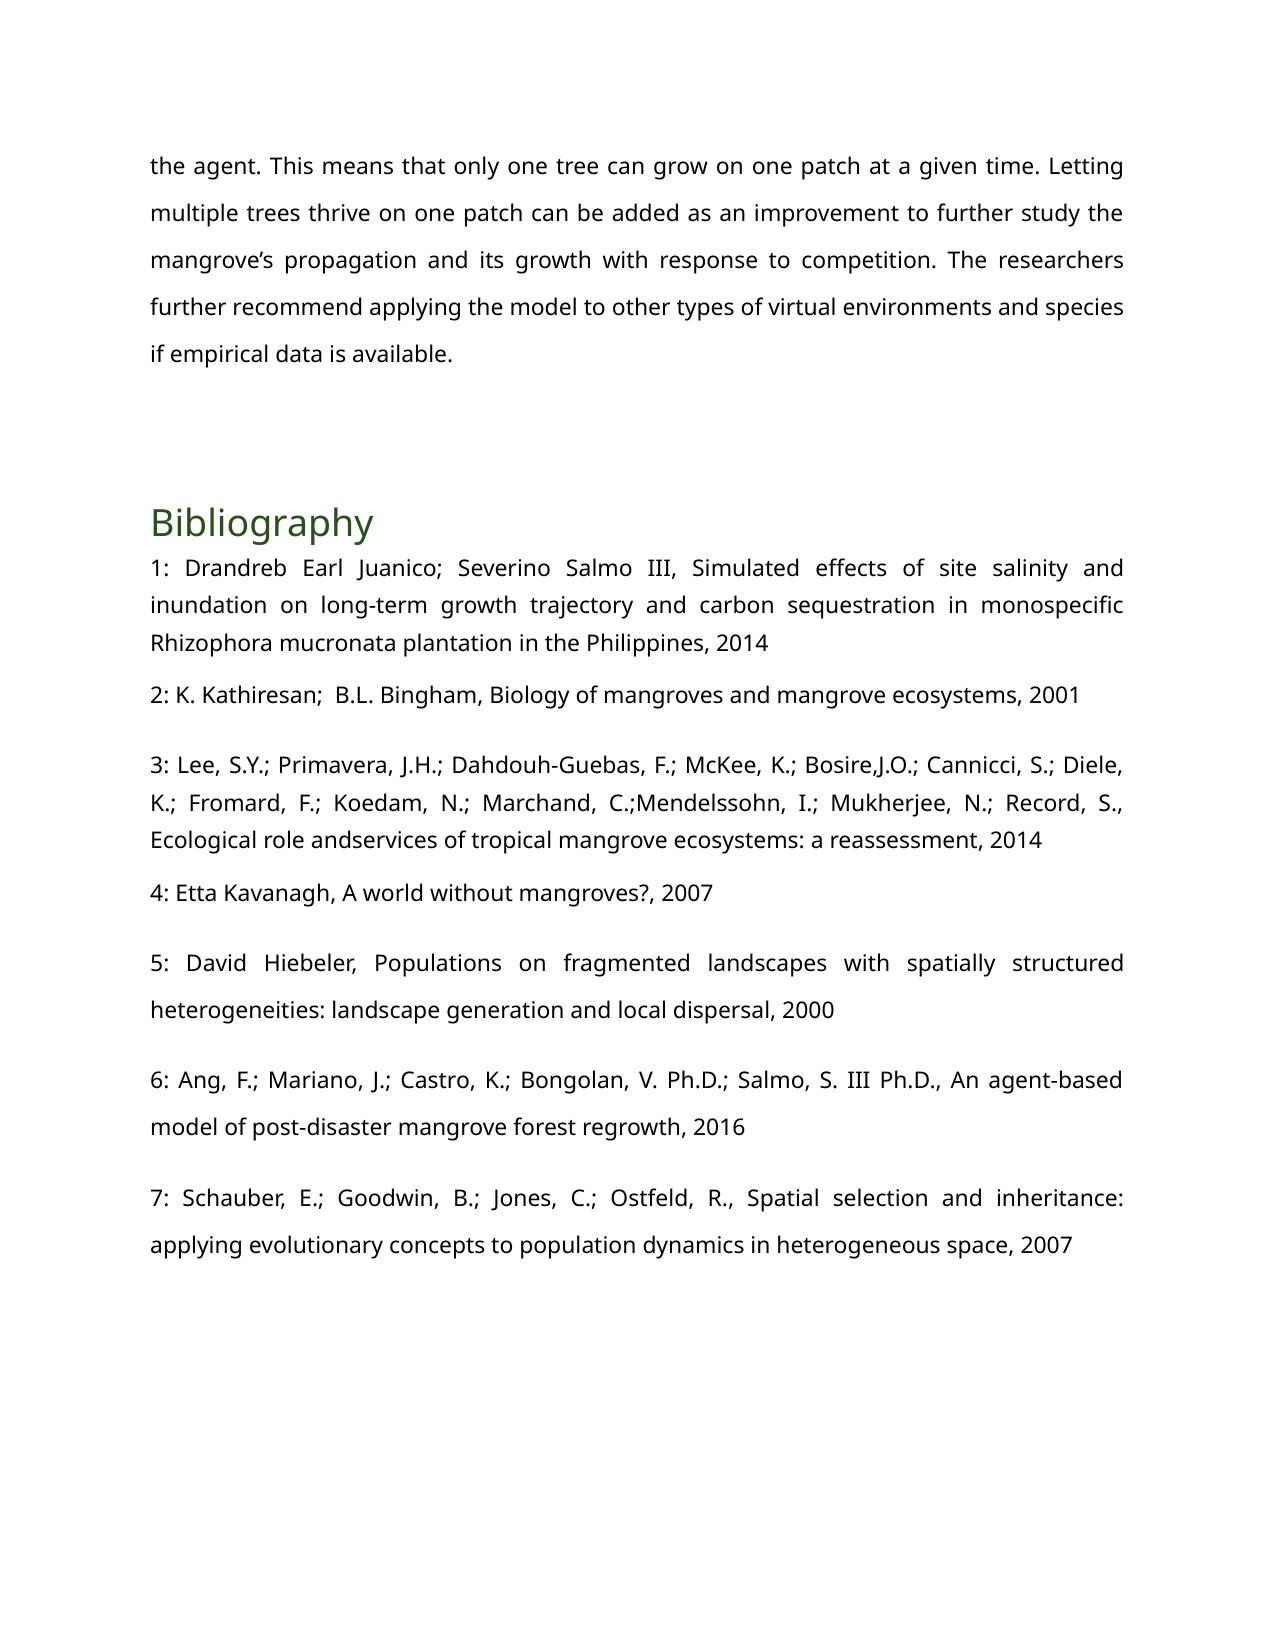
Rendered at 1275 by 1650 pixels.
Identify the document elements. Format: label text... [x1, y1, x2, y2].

subtitle Bibliography [150, 497, 1125, 548]
text the agent. This means that only one tree can grow on one patch at a given time. Letting multiple trees thrive on one patch can be added as an improvement to further study the mangrove’s propagation and its growth with response to competition. The researchers further recommend applying the model to other types of virtual environments and species if empirical data is available. [150, 150, 1125, 369]
text 3: Lee, S.Y.; Primavera, J.H.; Dahdouh-Guebas, F.; McKee, K.; Bosire,J.O.; Cannicci, S.; Diele, K.; Fromard, F.; Koedam, N.; Marchand, C.;Mendelssohn, I.; Mukherjee, N.; Record, S., Ecological role andservices of tropical mangrove ecosystems: a reassessment, 2014 [150, 749, 1125, 856]
text 2: K. Kathiresan; B.L. Bingham, Biology of mangroves and mangrove ecosystems, 2001 [150, 679, 1125, 710]
text 7: Schauber, E.; Goodwin, B.; Jones, C.; Ostfeld, R., Spatial selection and inheritance: applying evolutionary concepts to population dynamics in heterogeneous space, 2007 [150, 1182, 1125, 1260]
text 4: Etta Kavanagh, A world without mangroves?, 2007 [150, 876, 1125, 908]
text 1: Drandreb Earl Juanico; Severino Salmo III, Simulated effects of site salinity and inundation on long-term growth trajectory and carbon sequestration in monospecific Rhizophora mucronata plantation in the Philippines, 2014 [150, 552, 1125, 658]
text 5: David Hiebeler, Populations on fragmented landscapes with spatially structured heterogeneities: landscape generation and local dispersal, 2000 [150, 947, 1125, 1025]
text 6: Ang, F.; Mariano, J.; Castro, K.; Bongolan, V. Ph.D.; Salmo, S. III Ph.D., An agent-based model of post-disaster mangrove forest regrowth, 2016 [150, 1064, 1125, 1142]
